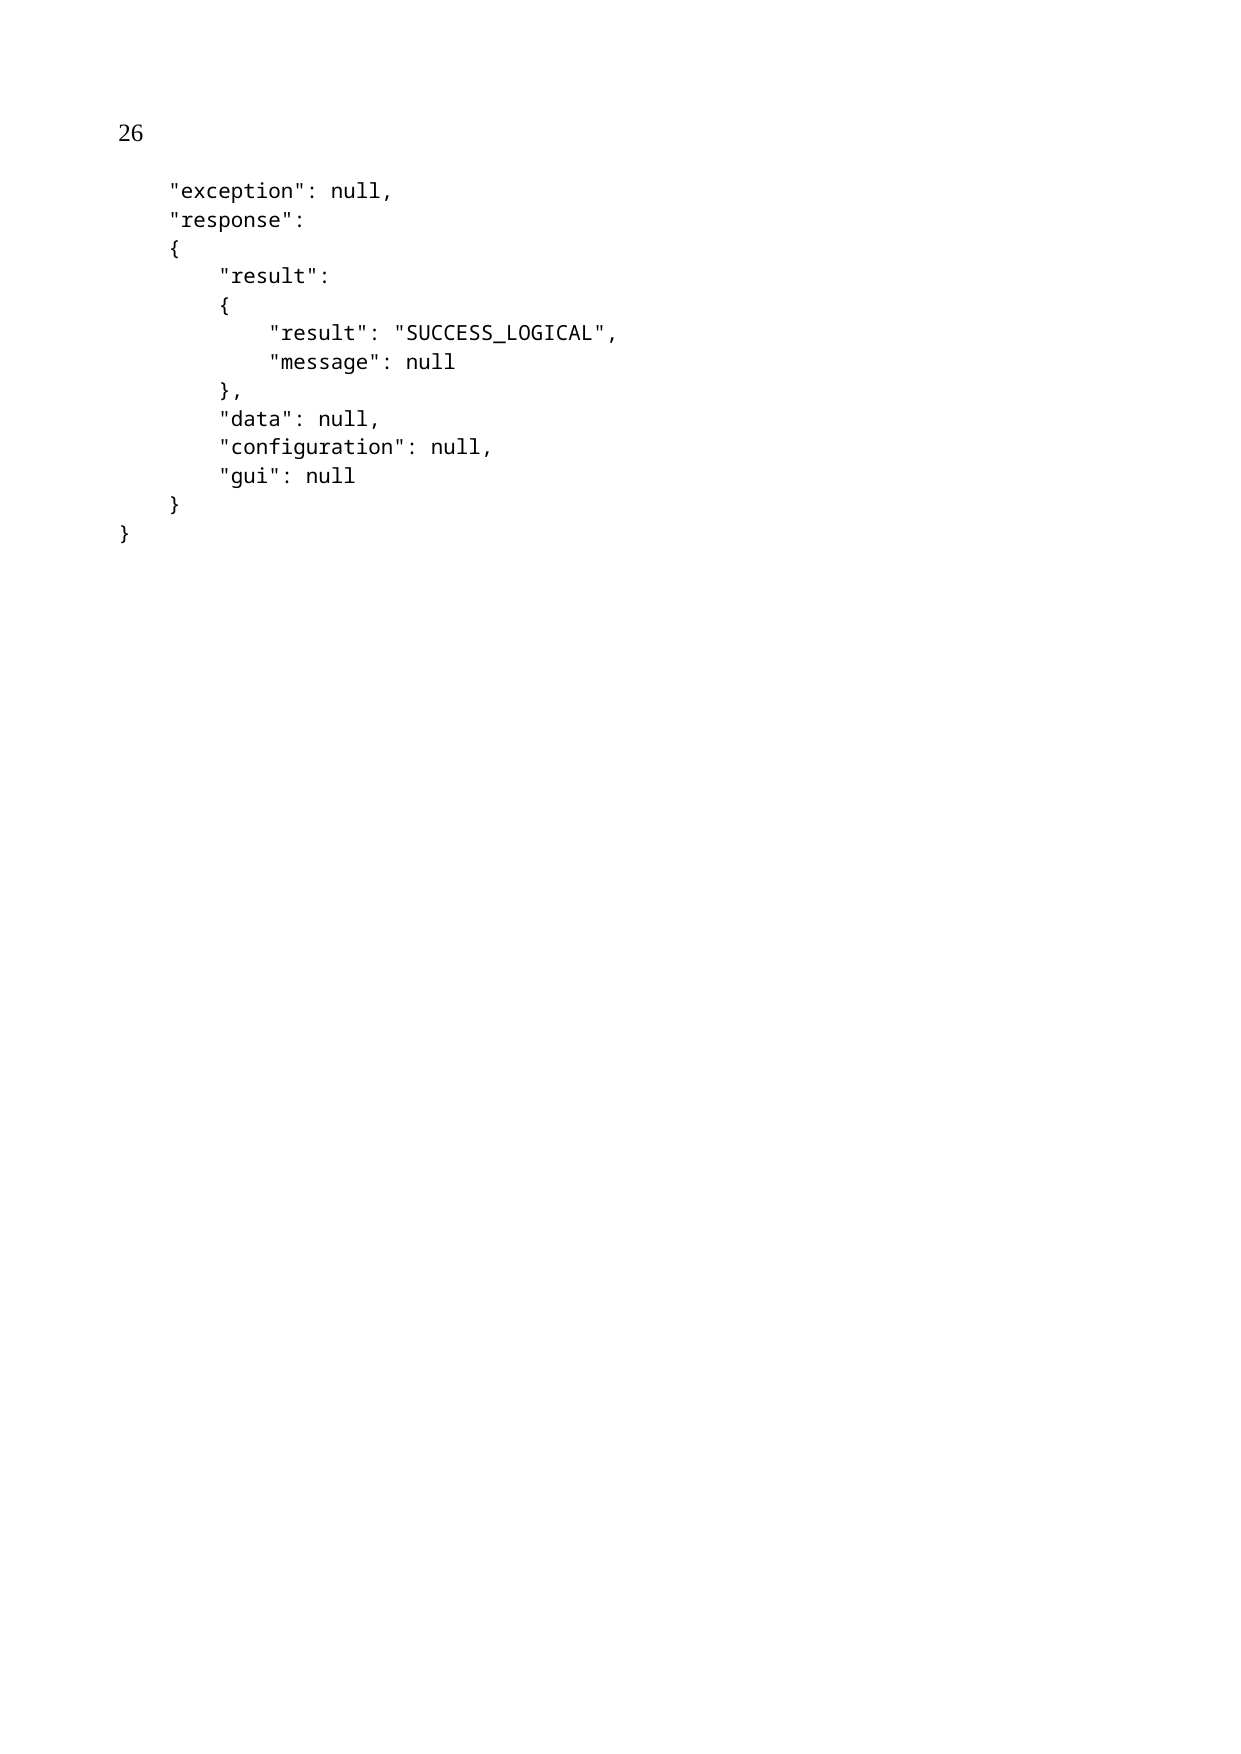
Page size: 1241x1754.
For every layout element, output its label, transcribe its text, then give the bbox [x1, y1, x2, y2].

text "response": [118, 205, 1122, 233]
text { [118, 233, 1122, 262]
text "data": null, [118, 404, 1122, 432]
text { [118, 290, 1122, 318]
text "gui": null [118, 461, 1122, 489]
text "result": [118, 262, 1122, 290]
text "configuration": null, [118, 432, 1122, 461]
text }, [118, 375, 1122, 404]
text } [118, 518, 1122, 546]
text "exception": null, [118, 176, 1122, 205]
text "message": null [118, 347, 1122, 375]
text } [118, 489, 1122, 518]
text "result": "SUCCESS_LOGICAL", [118, 318, 1122, 347]
